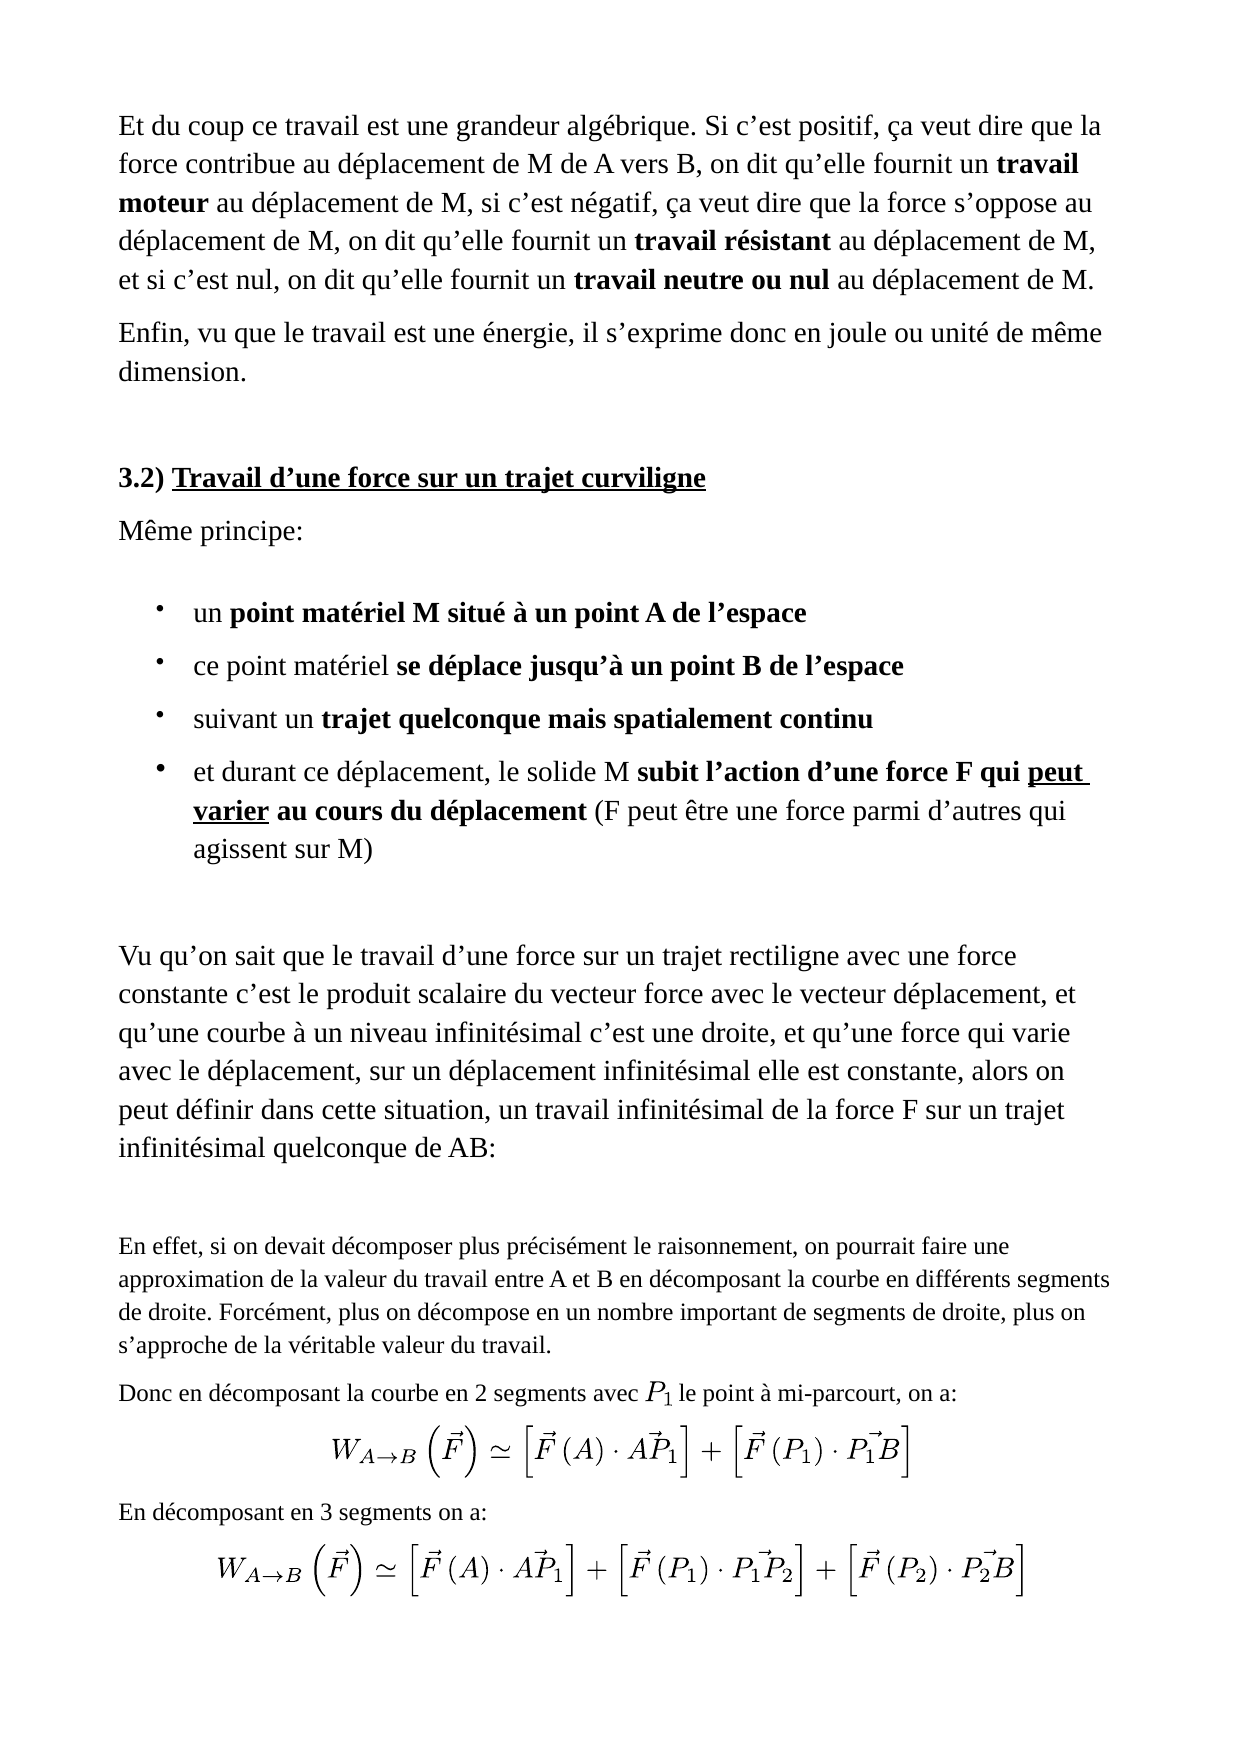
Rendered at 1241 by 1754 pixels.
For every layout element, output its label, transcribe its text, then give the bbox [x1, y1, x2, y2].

text Enfin, vu que le travail est une énergie, il s’exprime donc en joule ou unité de même dimension. [118, 315, 1122, 387]
text 3.2) Travail d’une force sur un trajet curviligne [118, 460, 1122, 493]
text En effet, si on devait décomposer plus précisément le raisonnement, on pourrait faire une approximation de la valeur du travail entre A et B en décomposant la courbe en différents segments de droite. Forcément, plus on décompose en un nombre important de segments de droite, plus on s’approche de la véritable valeur du travail. [118, 1231, 1122, 1359]
text Vu qu’on sait que le travail d’une force sur un trajet rectiligne avec une force constante c’est le produit scalaire du vecteur force avec le vecteur déplacement, et qu’une courbe à un niveau infinitésimal c’est une droite, et qu’une force qui varie avec le déplacement, sur un déplacement infinitésimal elle est constante, alors on peut définir dans cette situation, un travail infinitésimal de la force F sur un trajet infinitésimal quelconque de AB: [118, 938, 1122, 1164]
list et durant ce déplacement, le solide M subit l’action d’une force F qui peut varier au cours du déplacement (F peut être une force parmi d’autres qui agissent sur M) [156, 754, 1122, 865]
list ce point matériel se déplace jusqu’à un point B de l’espace [156, 648, 1122, 682]
list suivant un trajet quelconque mais spatialement continu [156, 701, 1122, 735]
text Même principe: [118, 513, 1122, 547]
text Et du coup ce travail est une grandeur algébrique. Si c’est positif, ça veut dire que la force contribue au déplacement de M de A vers B, on dit qu’elle fournit un travail moteur au déplacement de M, si c’est négatif, ça veut dire que la force s’oppose au déplacement de M, on dit qu’elle fournit un travail résistant au déplacement de M, et si c’est nul, on dit qu’elle fournit un travail neutre ou nul au déplacement de M. [118, 108, 1122, 296]
list un point matériel M situé à un point A de l’espace [156, 595, 1122, 628]
text Donc en décomposant la courbe en 2 segments avec le point à mi-parcourt, on a: [118, 1378, 1122, 1407]
text En décomposant en 3 segments on a: [118, 1497, 1122, 1525]
